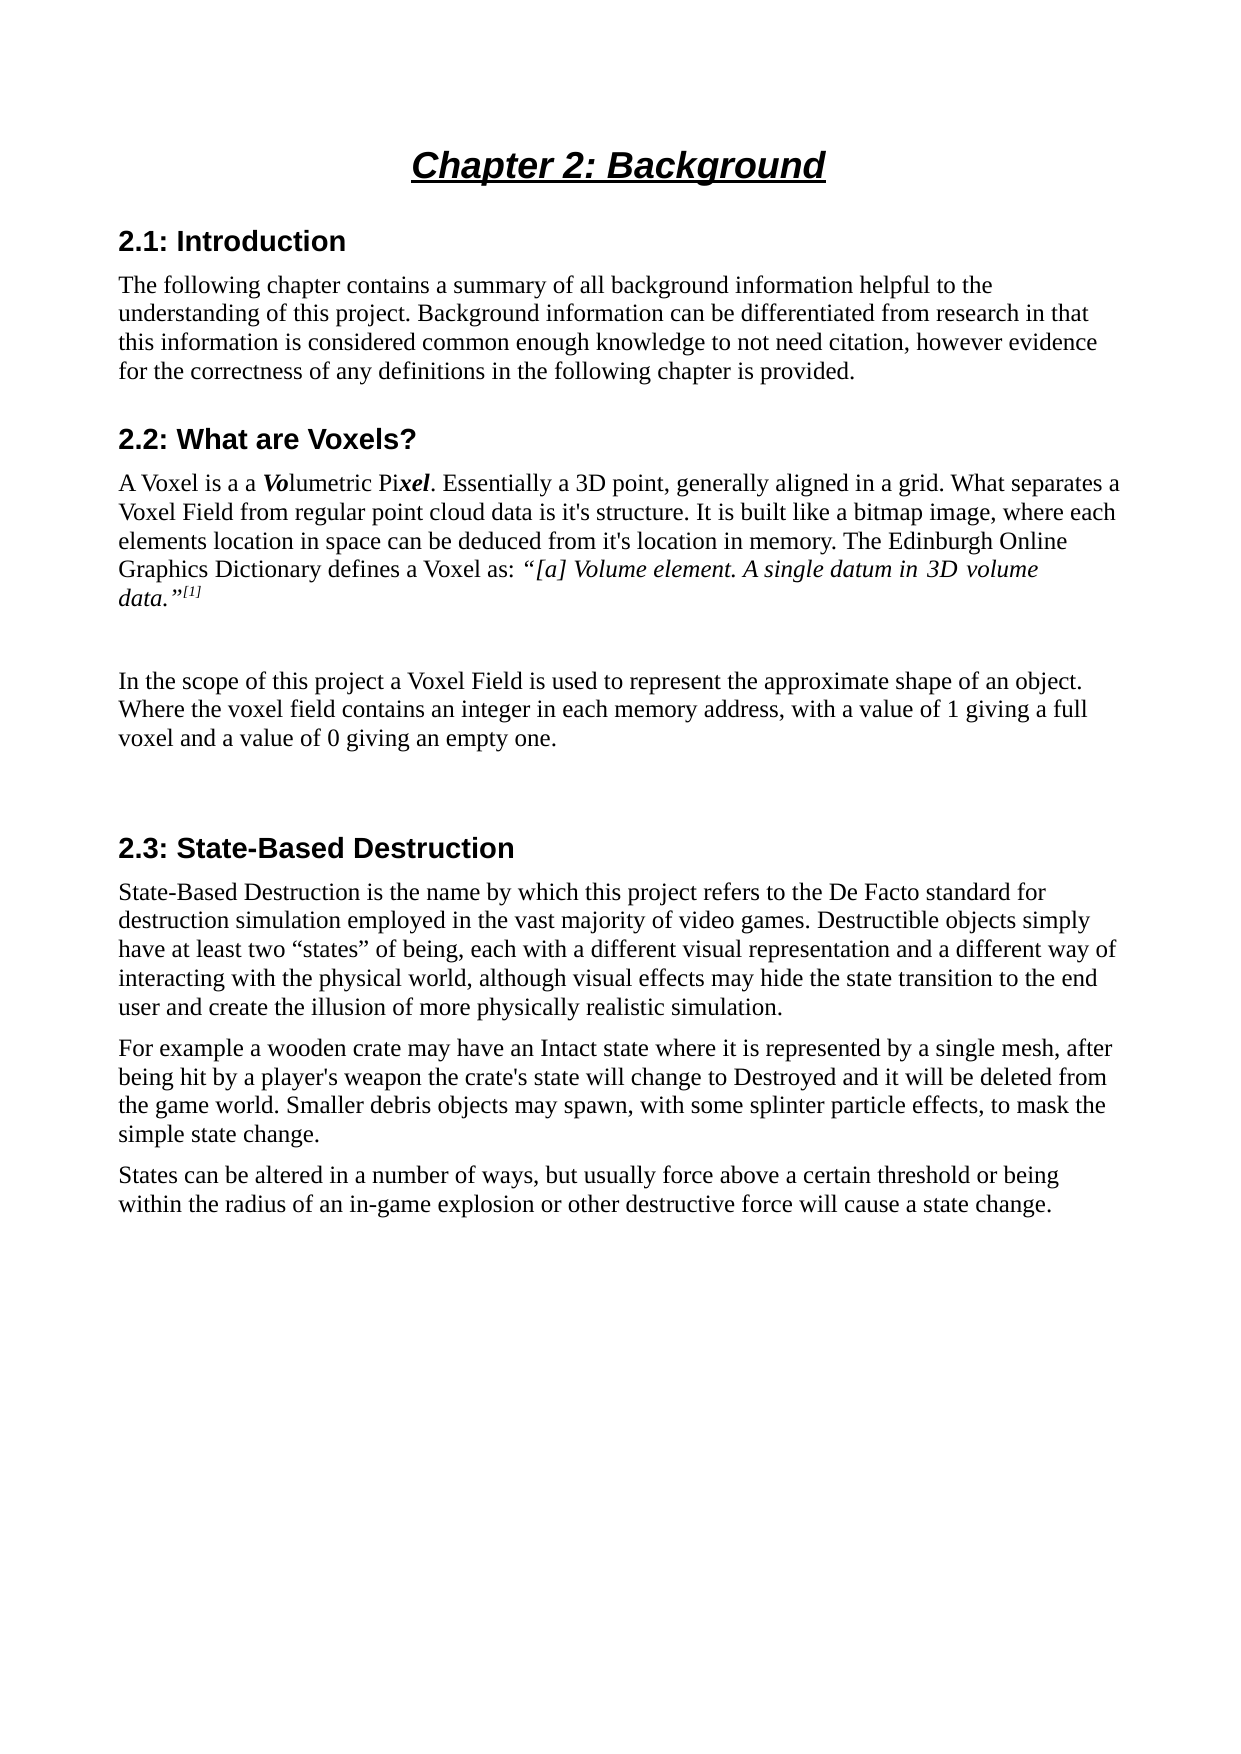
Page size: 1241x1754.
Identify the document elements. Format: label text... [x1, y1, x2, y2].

text The following chapter contains a summary of all background information helpful to the understanding of this project. Background information can be differentiated from research in that this information is considered common enough knowledge to not need citation, however evidence for the correctness of any definitions in the following chapter is provided. [118, 270, 1122, 385]
subtitle 2.2: What are Voxels? [118, 422, 1122, 456]
text States can be altered in a number of ways, but usually force above a certain threshold or being within the radius of an in-game explosion or other destructive force will cause a state change. [118, 1161, 1122, 1218]
subtitle 2.1: Introduction [118, 224, 1122, 257]
text State-Based Destruction is the name by which this project refers to the De Facto standard for destruction simulation employed in the vast majority of video games. Destructible objects simply have at least two “states” of being, each with a different visual representation and a different way of interacting with the physical world, although visual effects may hide the state transition to the end user and create the illusion of more physically realistic simulation. [118, 877, 1122, 1021]
subtitle Chapter 2: Background [118, 143, 1122, 186]
text In the scope of this project a Voxel Field is used to represent the approximate shape of an object. Where the voxel field contains an integer in each memory address, with a value of 1 giving a full voxel and a value of 0 giving an empty one. [118, 666, 1122, 752]
text A Voxel is a a Volumetric Pixel. Essentially a 3D point, generally aligned in a grid. What separates a Voxel Field from regular point cloud data is it's structure. It is built like a bitmap image, where each elements location in space can be deduced from it's location in memory. The Edinburgh Online Graphics Dictionary defines a Voxel as: “[a] Volume element. A single datum in 3D volume data.”[1] [118, 468, 1122, 612]
subtitle 2.3: State-Based Destruction [118, 831, 1122, 864]
text For example a wooden crate may have an Intact state where it is represented by a single mesh, after being hit by a player's weapon the crate's state will change to Destroyed and it will be deleted from the game world. Smaller debris objects may spawn, with some splinter particle effects, to mask the simple state change. [118, 1033, 1122, 1148]
